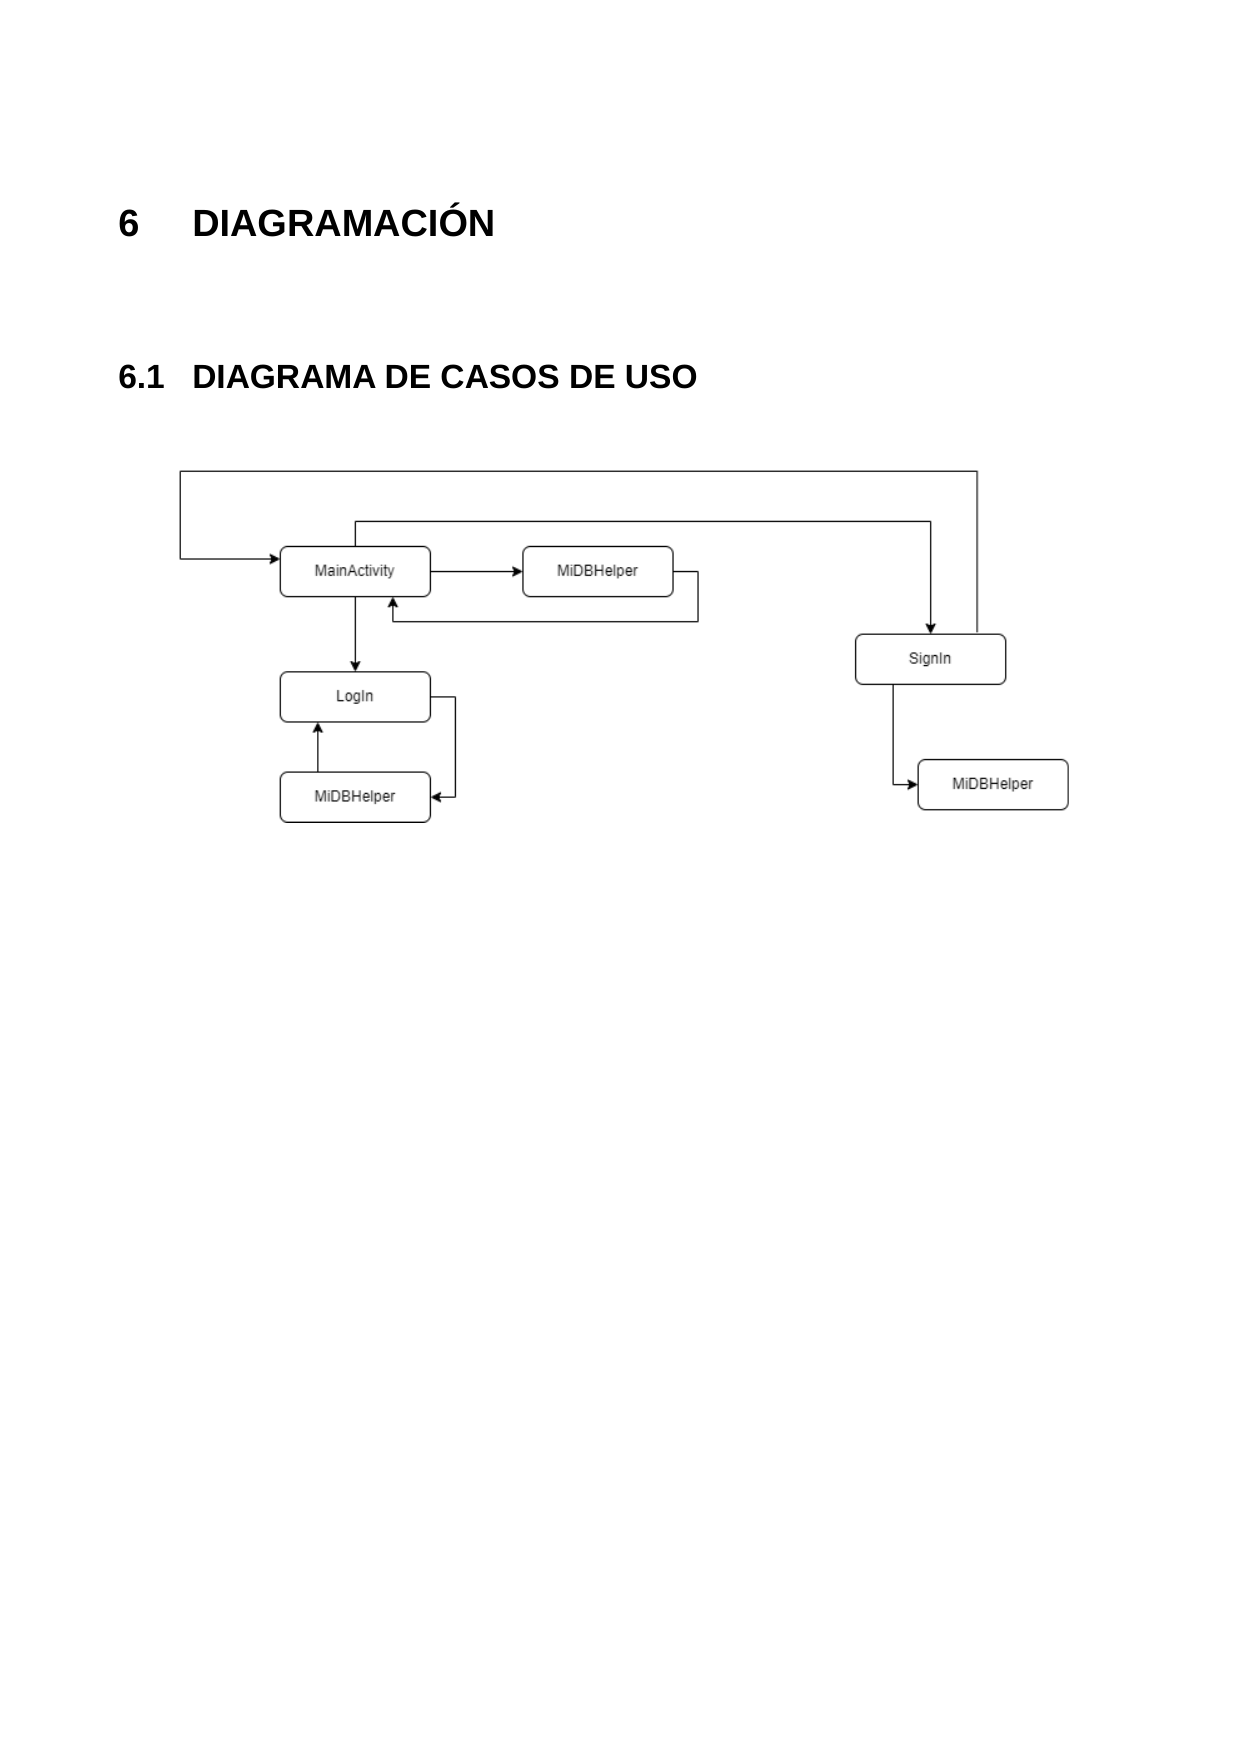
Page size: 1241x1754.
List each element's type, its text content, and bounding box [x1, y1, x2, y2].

subtitle DIAGRAMA DE CASOS DE USO [118, 357, 1122, 396]
picture [171, 462, 1069, 823]
subtitle DIAGRAMACIÓN [118, 201, 1122, 244]
